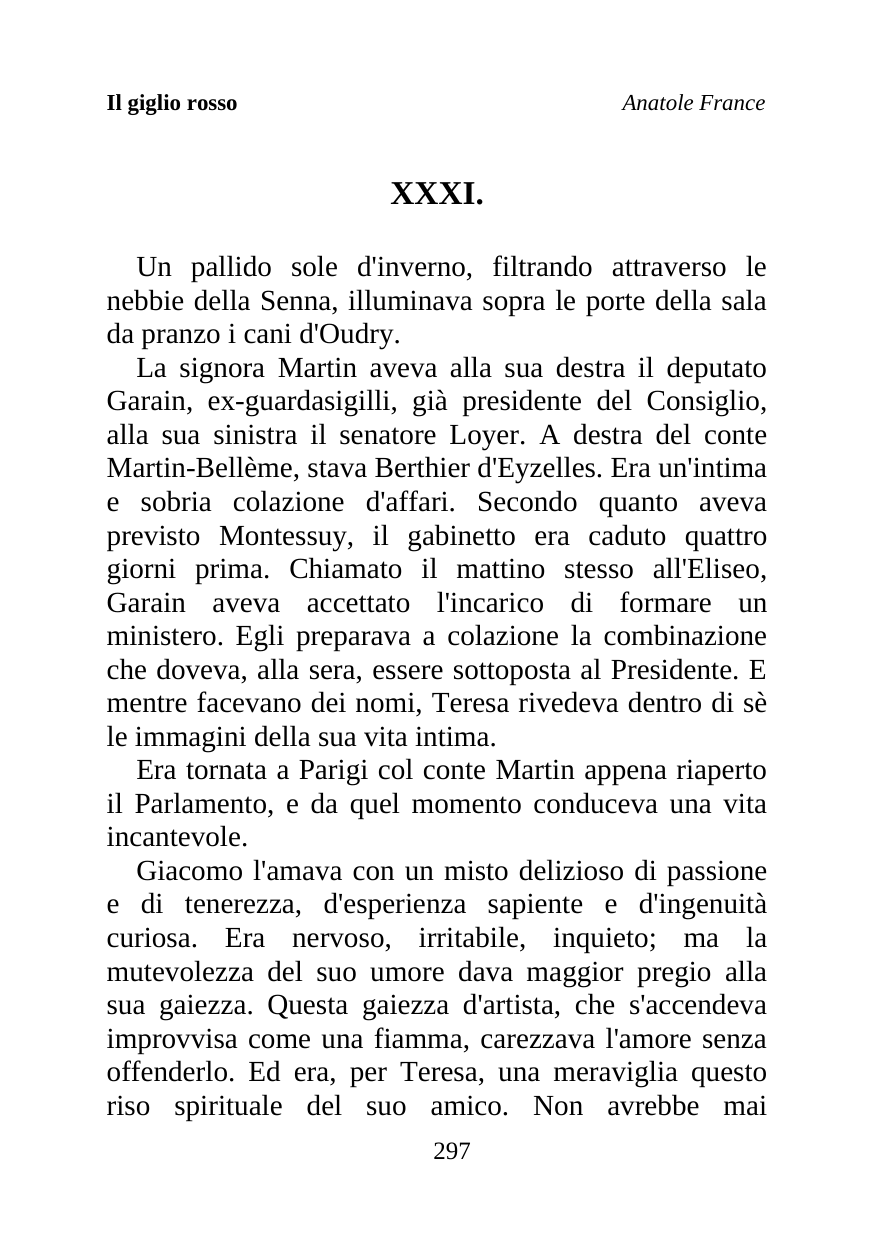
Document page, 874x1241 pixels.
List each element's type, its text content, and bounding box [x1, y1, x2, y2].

subtitle XXXI. [106, 173, 768, 212]
text La signora Martin aveva alla sua destra il deputato Garain, ex-guardasigilli, già presidente del Consiglio, alla sua sinistra il senatore Loyer. A destra del conte Martin-Bellème, stava Berthier d'Eyzelles. Era un'intima e sobria colazione d'affari. Secondo quanto aveva previsto Montessuy, il gabinetto era caduto quattro giorni prima. Chiamato il mattino stesso all'Eliseo, Garain aveva accettato l'incarico di formare un ministero. Egli preparava a colazione la combinazione che doveva, alla sera, essere sottoposta al Presidente. E mentre facevano dei nomi, Teresa rivedeva dentro di sè le immagini della sua vita intima. [106, 350, 768, 752]
text Un pallido sole d'inverno, filtrando attraverso le nebbie della Senna, illuminava sopra le porte della sala da pranzo i cani d'Oudry. [106, 249, 768, 350]
text Giacomo l'amava con un misto delizioso di passione e di tenerezza, d'esperienza sapiente e d'ingenuità curiosa. Era nervoso, irritabile, inquieto; ma la mutevolezza del suo umore dava maggior pregio alla sua gaiezza. Questa gaiezza d'artista, che s'accendeva improvvisa come una fiamma, carezzava l'amore senza offenderlo. Ed era, per Teresa, una meraviglia questo riso spirituale del suo amico. Non avrebbe mai [106, 853, 768, 1121]
text Era tornata a Parigi col conte Martin appena riaperto il Parlamento, e da quel momento conduceva una vita incantevole. [106, 752, 768, 853]
